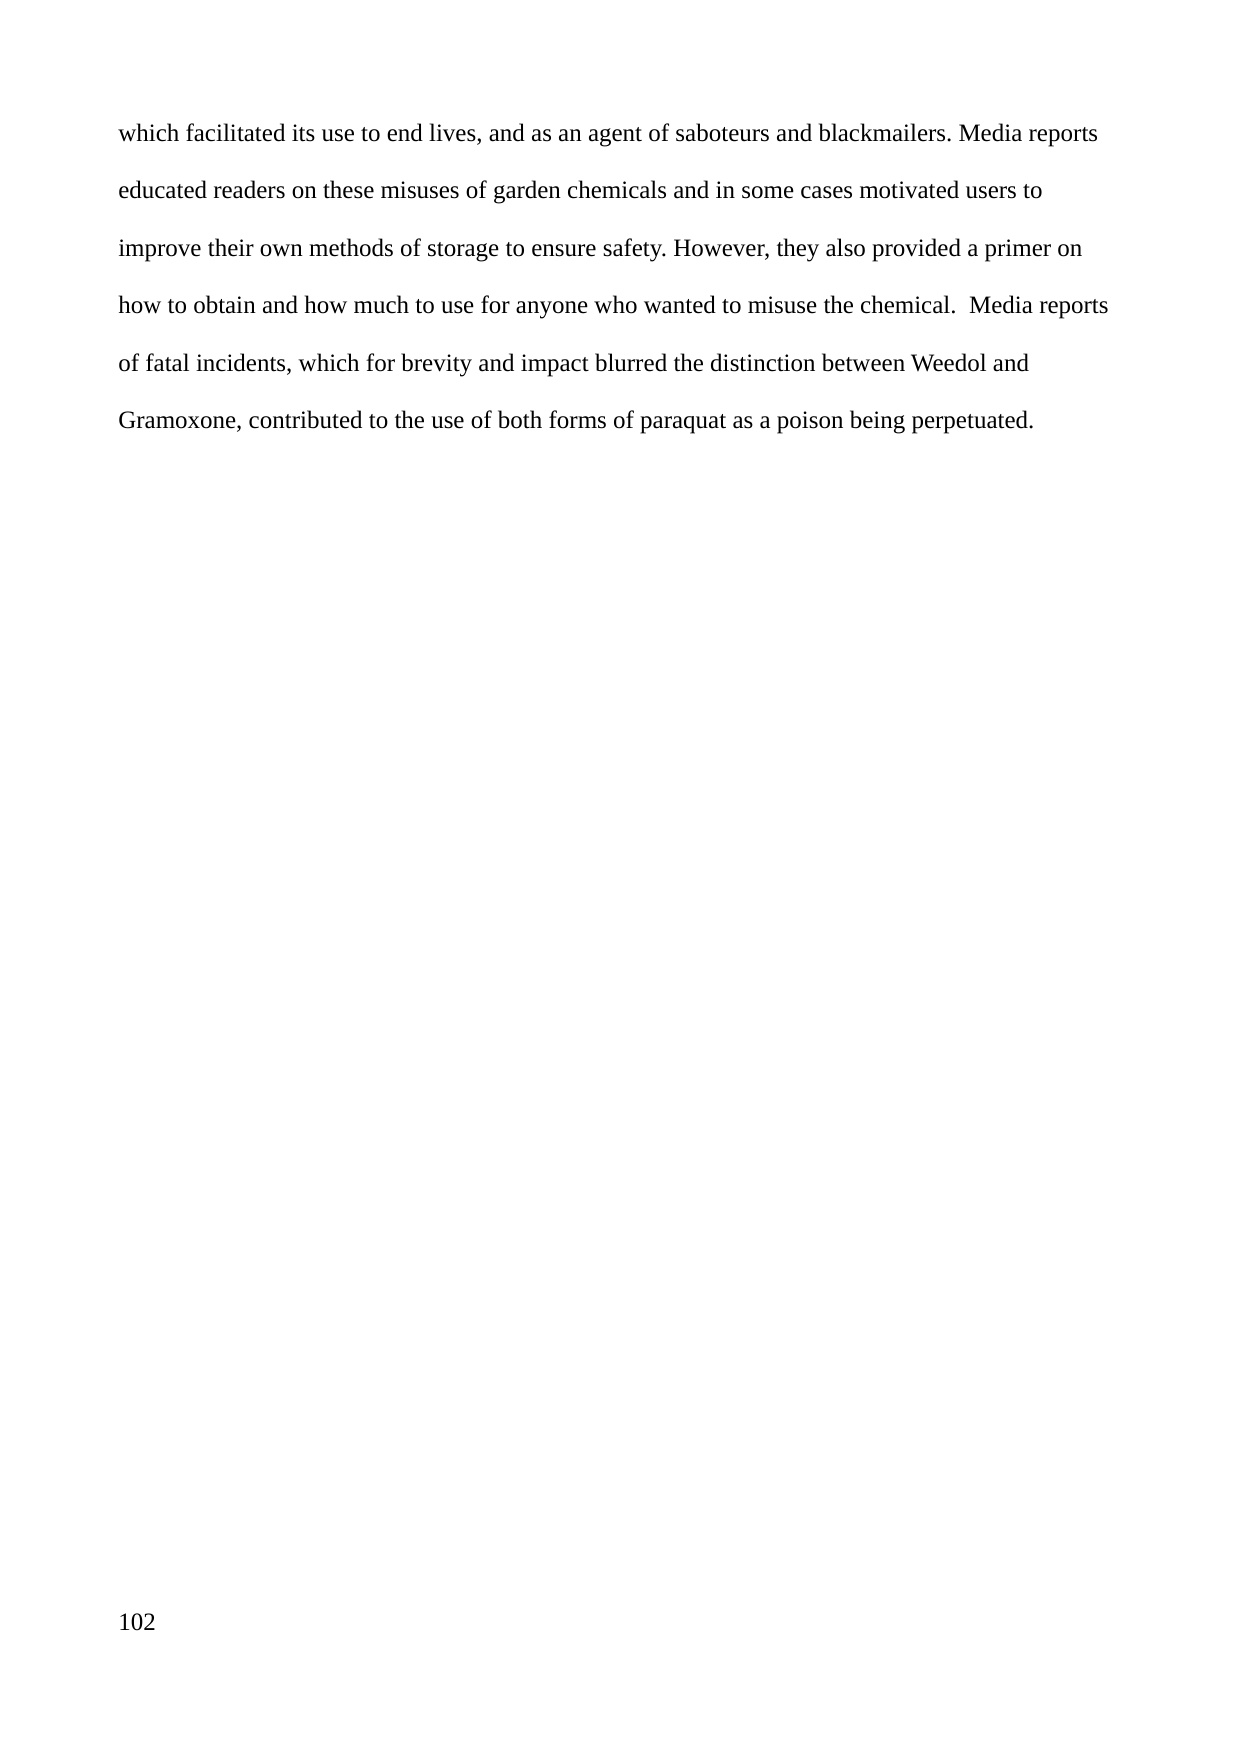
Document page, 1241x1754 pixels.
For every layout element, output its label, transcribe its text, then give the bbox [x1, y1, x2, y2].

text which facilitated its use to end lives, and as an agent of saboteurs and blackmailers. Media reports educated readers on these misuses of garden chemicals and in some cases motivated users to improve their own methods of storage to ensure safety. However, they also provided a primer on how to obtain and how much to use for anyone who wanted to misuse the chemical. Media reports of fatal incidents, which for brevity and impact blurred the distinction between Weedol and Gramoxone, contributed to the use of both forms of paraquat as a poison being perpetuated. [118, 118, 1122, 434]
